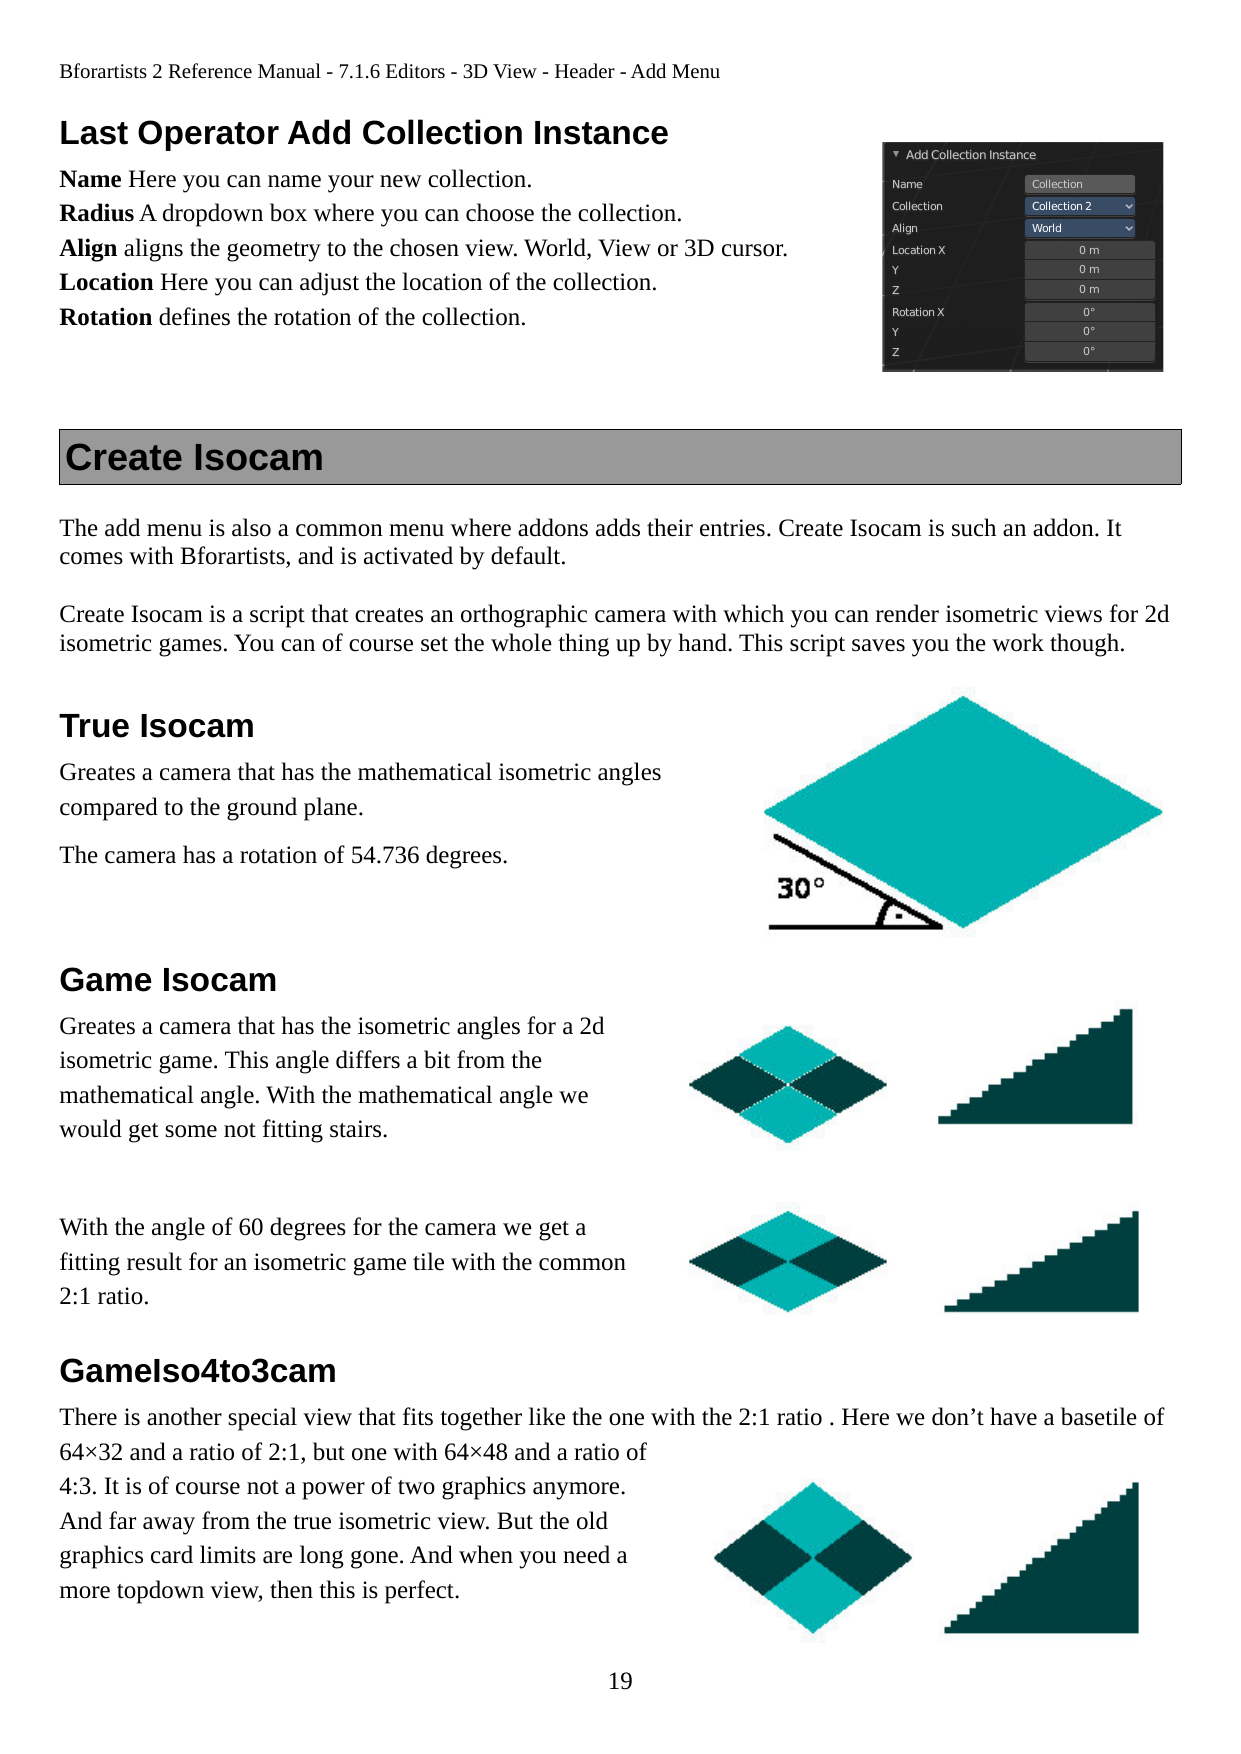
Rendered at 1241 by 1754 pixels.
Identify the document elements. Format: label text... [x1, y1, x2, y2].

picture [688, 1467, 1164, 1643]
subtitle [1164, 706, 1181, 744]
subtitle True Isocam [59, 706, 763, 744]
picture [763, 687, 1164, 944]
text The add menu is also a common menu where addons adds their entries. Create Isocam is such an addon. It comes with Bforartists, and is activated by default. [59, 513, 1181, 570]
text Greates a camera that has the isometric angles for a 2d isometric game. This angle differs a bit from the mathematical angle. With the mathematical angle we would get some not fitting stairs. [59, 1011, 663, 1143]
subtitle Last Operator Add Collection Instance [59, 113, 1181, 151]
text Name Here you can name your new collection. Radius A dropdown box where you can choose the collection. Align aligns the geometry to the chosen view. World, View or 3D cursor. Location Here you can adjust the location of the collection. Rotation defines the rotation of the collection. [59, 164, 882, 330]
text The camera has a rotation of 54.736 degrees. [59, 841, 763, 869]
text With the angle of 60 degrees for the camera we get a fitting result for an isometric game tile with the common 2:1 ratio. [59, 1212, 663, 1310]
picture [882, 142, 1164, 372]
text Greates a camera that has the mathematical isometric angles compared to the ground plane. [59, 757, 763, 820]
text There is another special view that fits together like the one with the 2:1 ratio . Here we don’t have a basetile of 64×32 and a ratio of 2:1, but one with 64×48 and a ratio of 4:3. It is of course not a power of two graphics anymore. And far away from the true isometric view. But the old graphics card limits are long gone. And when you need a more topdown view, then this is perfect. [59, 1402, 1181, 1603]
text Create Isocam is a script that creates an orthographic camera with which you can render isometric views for 2d isometric games. You can of course set the whole thing up by hand. This script saves you the work though. [59, 599, 1181, 656]
subtitle Game Isocam [59, 959, 1181, 998]
picture [663, 1202, 1164, 1328]
table_header Create Isocam [60, 430, 1181, 484]
picture [663, 1000, 1164, 1151]
subtitle GameIso4to3cam [59, 1351, 1181, 1390]
